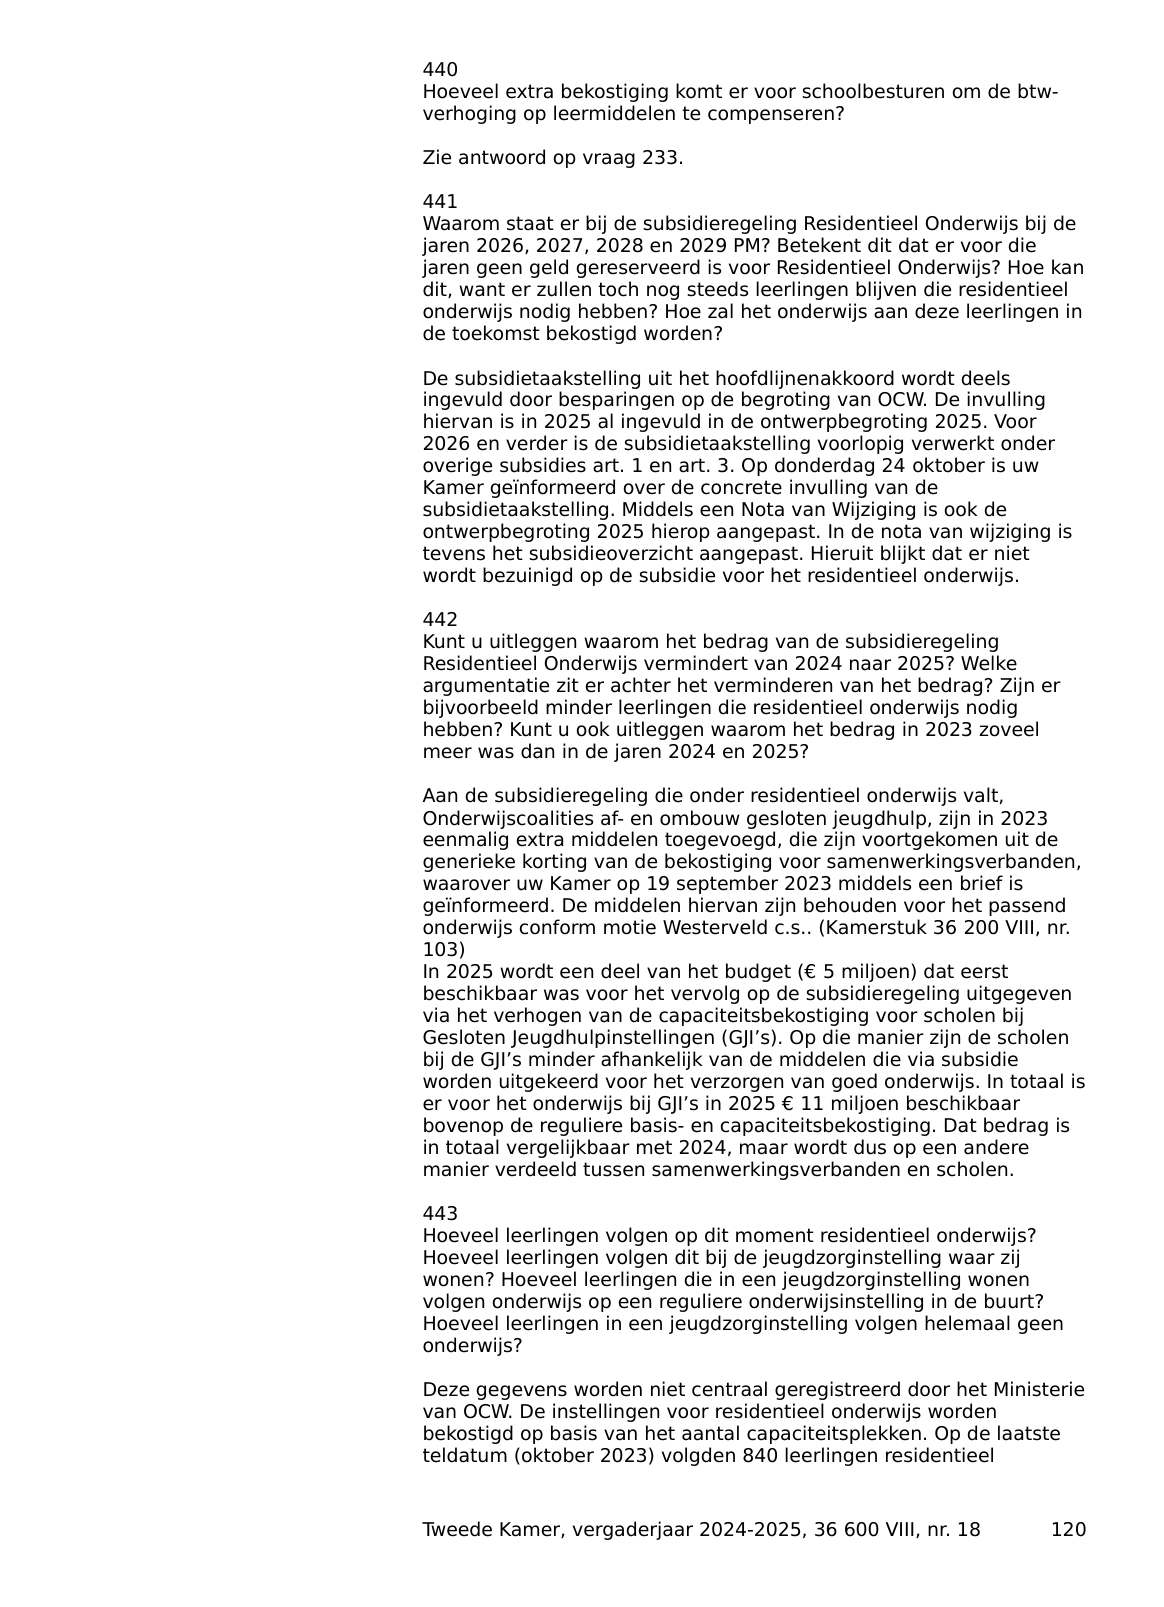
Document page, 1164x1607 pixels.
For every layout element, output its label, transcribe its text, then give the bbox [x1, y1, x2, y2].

text Deze gegevens worden niet centraal geregistreerd door het Ministerie van OCW. De instellingen voor residentieel onderwijs worden bekostigd op basis van het aantal capaciteitsplekken. Op de laatste teldatum (oktober 2023) volgden 840 leerlingen residentieel [422, 1379, 1087, 1467]
text 440 [422, 59, 1087, 81]
text In 2025 wordt een deel van het budget (€ 5 miljoen) dat eerst beschikbaar was voor het vervolg op de subsidieregeling uitgegeven via het verhogen van de capaciteitsbekostiging voor scholen bij Gesloten Jeugdhulpinstellingen (GJI’s). Op die manier zijn de scholen bij de GJI’s minder afhankelijk van de middelen die via subsidie worden uitgekeerd voor het verzorgen van goed onderwijs. In totaal is er voor het onderwijs bij GJI’s in 2025 € 11 miljoen beschikbaar bovenop de reguliere basis- en capaciteitsbekostiging. Dat bedrag is in totaal vergelijkbaar met 2024, maar wordt dus op een andere manier verdeeld tussen samenwerkingsverbanden en scholen. [422, 961, 1087, 1181]
text Hoeveel extra bekostiging komt er voor schoolbesturen om de btw-verhoging op leermiddelen te compenseren? [422, 81, 1087, 125]
text 442 [422, 609, 1087, 631]
text Kunt u uitleggen waarom het bedrag van de subsidieregeling Residentieel Onderwijs vermindert van 2024 naar 2025? Welke argumentatie zit er achter het verminderen van het bedrag? Zijn er bijvoorbeeld minder leerlingen die residentieel onderwijs nodig hebben? Kunt u ook uitleggen waarom het bedrag in 2023 zoveel meer was dan in de jaren 2024 en 2025? [422, 631, 1087, 763]
text Hoeveel leerlingen volgen op dit moment residentieel onderwijs? Hoeveel leerlingen volgen dit bij de jeugdzorginstelling waar zij wonen? Hoeveel leerlingen die in een jeugdzorginstelling wonen volgen onderwijs op een reguliere onderwijsinstelling in de buurt? Hoeveel leerlingen in een jeugdzorginstelling volgen helemaal geen onderwijs? [422, 1225, 1087, 1357]
text Aan de subsidieregeling die onder residentieel onderwijs valt, Onderwijscoalities af- en ombouw gesloten jeugdhulp, zijn in 2023 eenmalig extra middelen toegevoegd, die zijn voortgekomen uit de generieke korting van de bekostiging voor samenwerkingsverbanden, waarover uw Kamer op 19 september 2023 middels een brief is geïnformeerd. De middelen hiervan zijn behouden voor het passend onderwijs conform motie Westerveld c.s.. (Kamerstuk 36 200 VIII, nr. 103) [422, 785, 1087, 961]
text Zie antwoord op vraag 233. [422, 147, 1087, 169]
text 441 [422, 191, 1087, 213]
text De subsidietaakstelling uit het hoofdlijnenakkoord wordt deels ingevuld door besparingen op de begroting van OCW. De invulling hiervan is in 2025 al ingevuld in de ontwerpbegroting 2025. Voor 2026 en verder is de subsidietaakstelling voorlopig verwerkt onder overige subsidies art. 1 en art. 3. Op donderdag 24 oktober is uw Kamer geïnformeerd over de concrete invulling van de subsidietaakstelling. Middels een Nota van Wijziging is ook de ontwerpbegroting 2025 hierop aangepast. In de nota van wijziging is tevens het subsidieoverzicht aangepast. Hieruit blijkt dat er niet wordt bezuinigd op de subsidie voor het residentieel onderwijs. [422, 367, 1087, 587]
text Waarom staat er bij de subsidieregeling Residentieel Onderwijs bij de jaren 2026, 2027, 2028 en 2029 PM? Betekent dit dat er voor die jaren geen geld gereserveerd is voor Residentieel Onderwijs? Hoe kan dit, want er zullen toch nog steeds leerlingen blijven die residentieel onderwijs nodig hebben? Hoe zal het onderwijs aan deze leerlingen in de toekomst bekostigd worden? [422, 213, 1087, 345]
text 443 [422, 1203, 1087, 1225]
